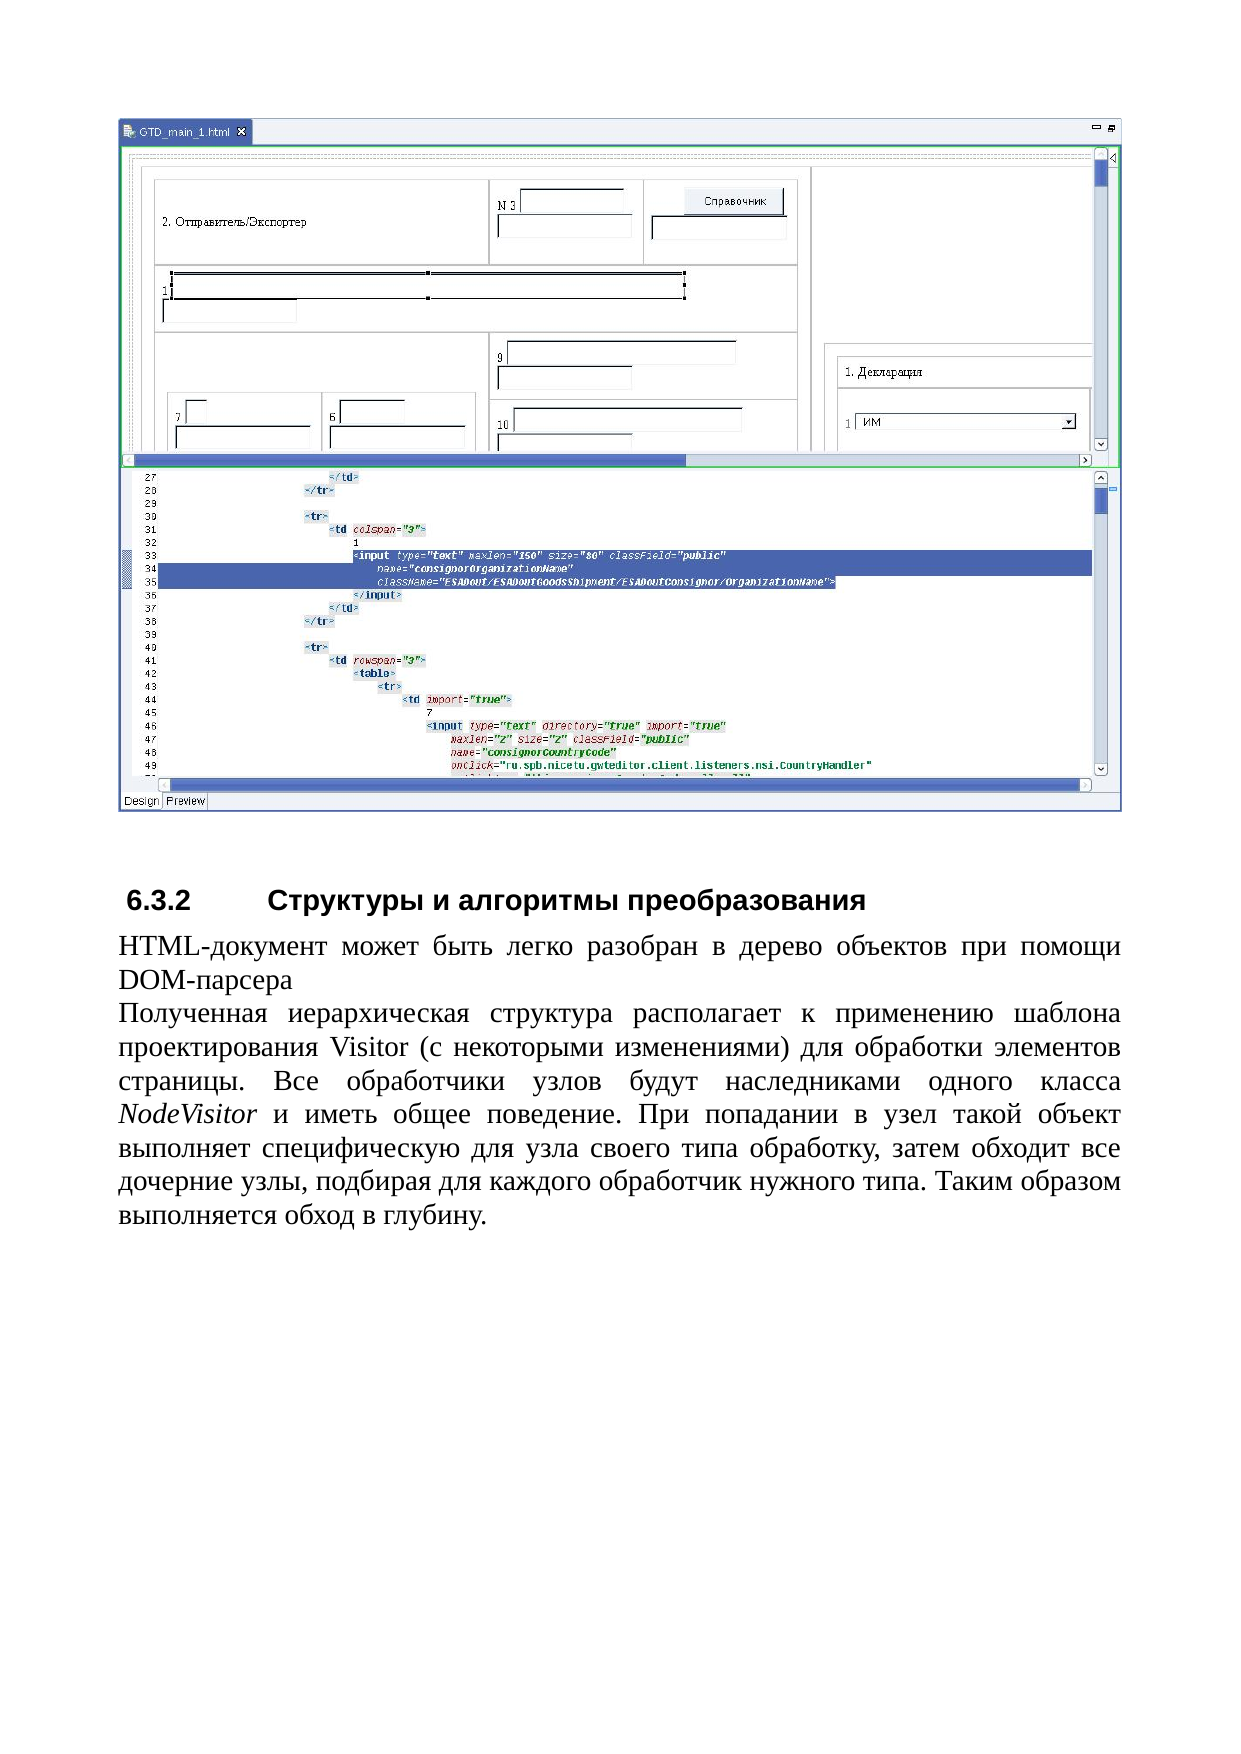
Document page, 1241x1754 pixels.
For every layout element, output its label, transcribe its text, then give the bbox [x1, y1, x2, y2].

list Полученная иерархическая структура располагает к применению шаблона проектирования Visitor (с некоторыми изменениями) для обработки элементов страницы. Все обработчики узлов будут наследниками одного класса NodeVisitor и иметь общее поведение. При попадании в узел такой объект выполняет специфическую для узла своего типа обработку, затем обходит все дочерние узлы, подбирая для каждого обработчик нужного типа. Таким образом выполняется обход в глубину. [81, 996, 1122, 1230]
subtitle Структуры и алгоритмы преобразования [118, 882, 1122, 916]
list HTML-документ может быть легко разобран в дерево объектов при помощи DOM-парсера [81, 928, 1122, 996]
picture [118, 118, 1122, 812]
